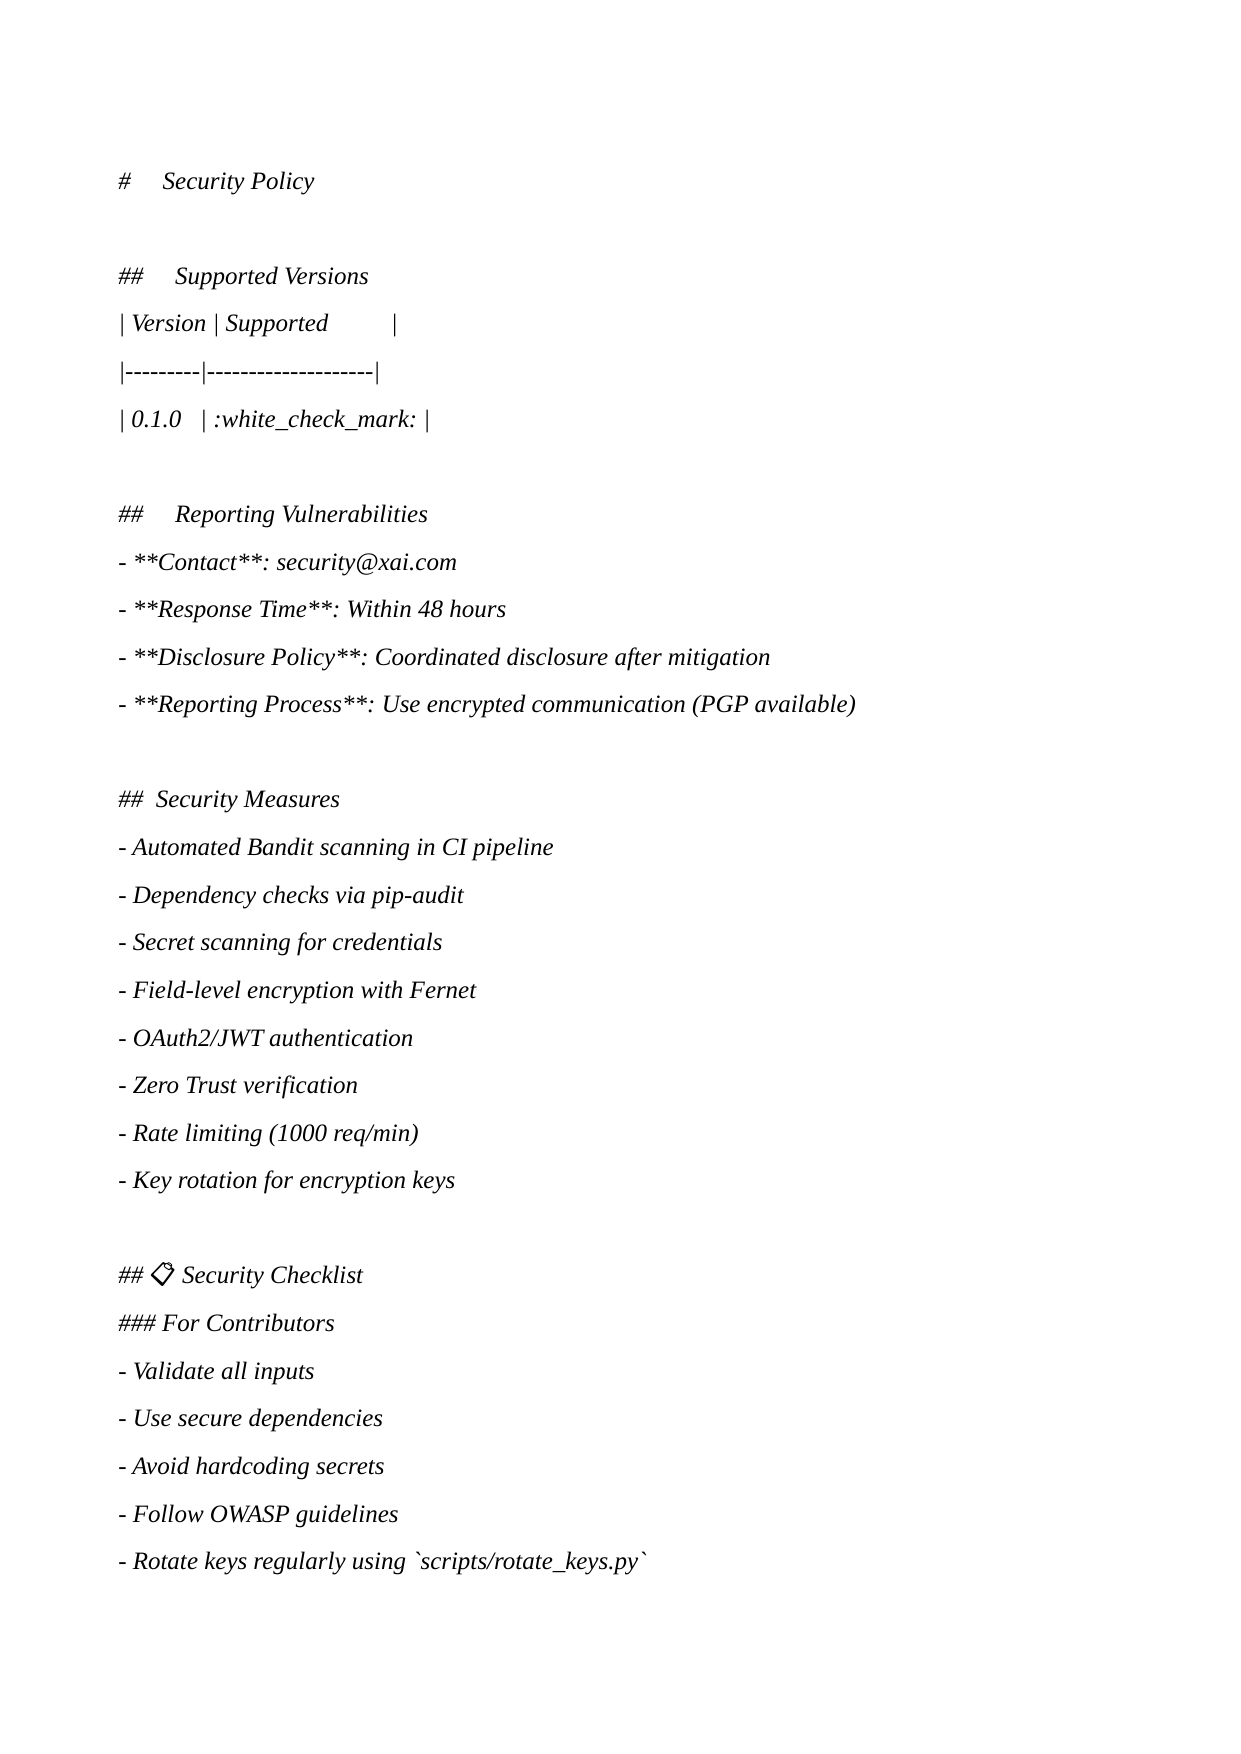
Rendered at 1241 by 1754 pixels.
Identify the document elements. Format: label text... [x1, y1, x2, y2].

text - Use secure dependencies [118, 1403, 1122, 1432]
text ### For Contributors [118, 1308, 1122, 1337]
text |---------|--------------------| [118, 356, 1122, 385]
text - Rate limiting (1000 req/min) [118, 1118, 1122, 1147]
text - Rotate keys regularly using `scripts/rotate_keys.py` [118, 1546, 1122, 1575]
text - Avoid hardcoding secrets [118, 1451, 1122, 1480]
text - Dependency checks via pip-audit [118, 880, 1122, 908]
text ## 🎯 Supported Versions [118, 261, 1122, 290]
text # 🔐 Security Policy [118, 166, 1122, 194]
text - OAuth2/JWT authentication [118, 1023, 1122, 1051]
text ## 🚨 Reporting Vulnerabilities [118, 499, 1122, 528]
text - Key rotation for encryption keys [118, 1165, 1122, 1194]
text - **Response Time**: Within 48 hours [118, 594, 1122, 623]
text - **Contact**: security@xai.com [118, 547, 1122, 575]
text - Field-level encryption with Fernet [118, 975, 1122, 1004]
text - **Disclosure Policy**: Coordinated disclosure after mitigation [118, 642, 1122, 671]
text - Follow OWASP guidelines [118, 1499, 1122, 1527]
text | Version | Supported | [118, 308, 1122, 337]
text - **Reporting Process**: Use encrypted communication (PGP available) [118, 689, 1122, 718]
text - Validate all inputs [118, 1356, 1122, 1384]
text - Automated Bandit scanning in CI pipeline [118, 832, 1122, 861]
text ## 📋 Security Checklist [118, 1261, 1122, 1289]
text | 0.1.0 | :white_check_mark: | [118, 404, 1122, 432]
text - Secret scanning for credentials [118, 927, 1122, 956]
text - Zero Trust verification [118, 1070, 1122, 1099]
text ## 🛡️ Security Measures [118, 784, 1122, 813]
